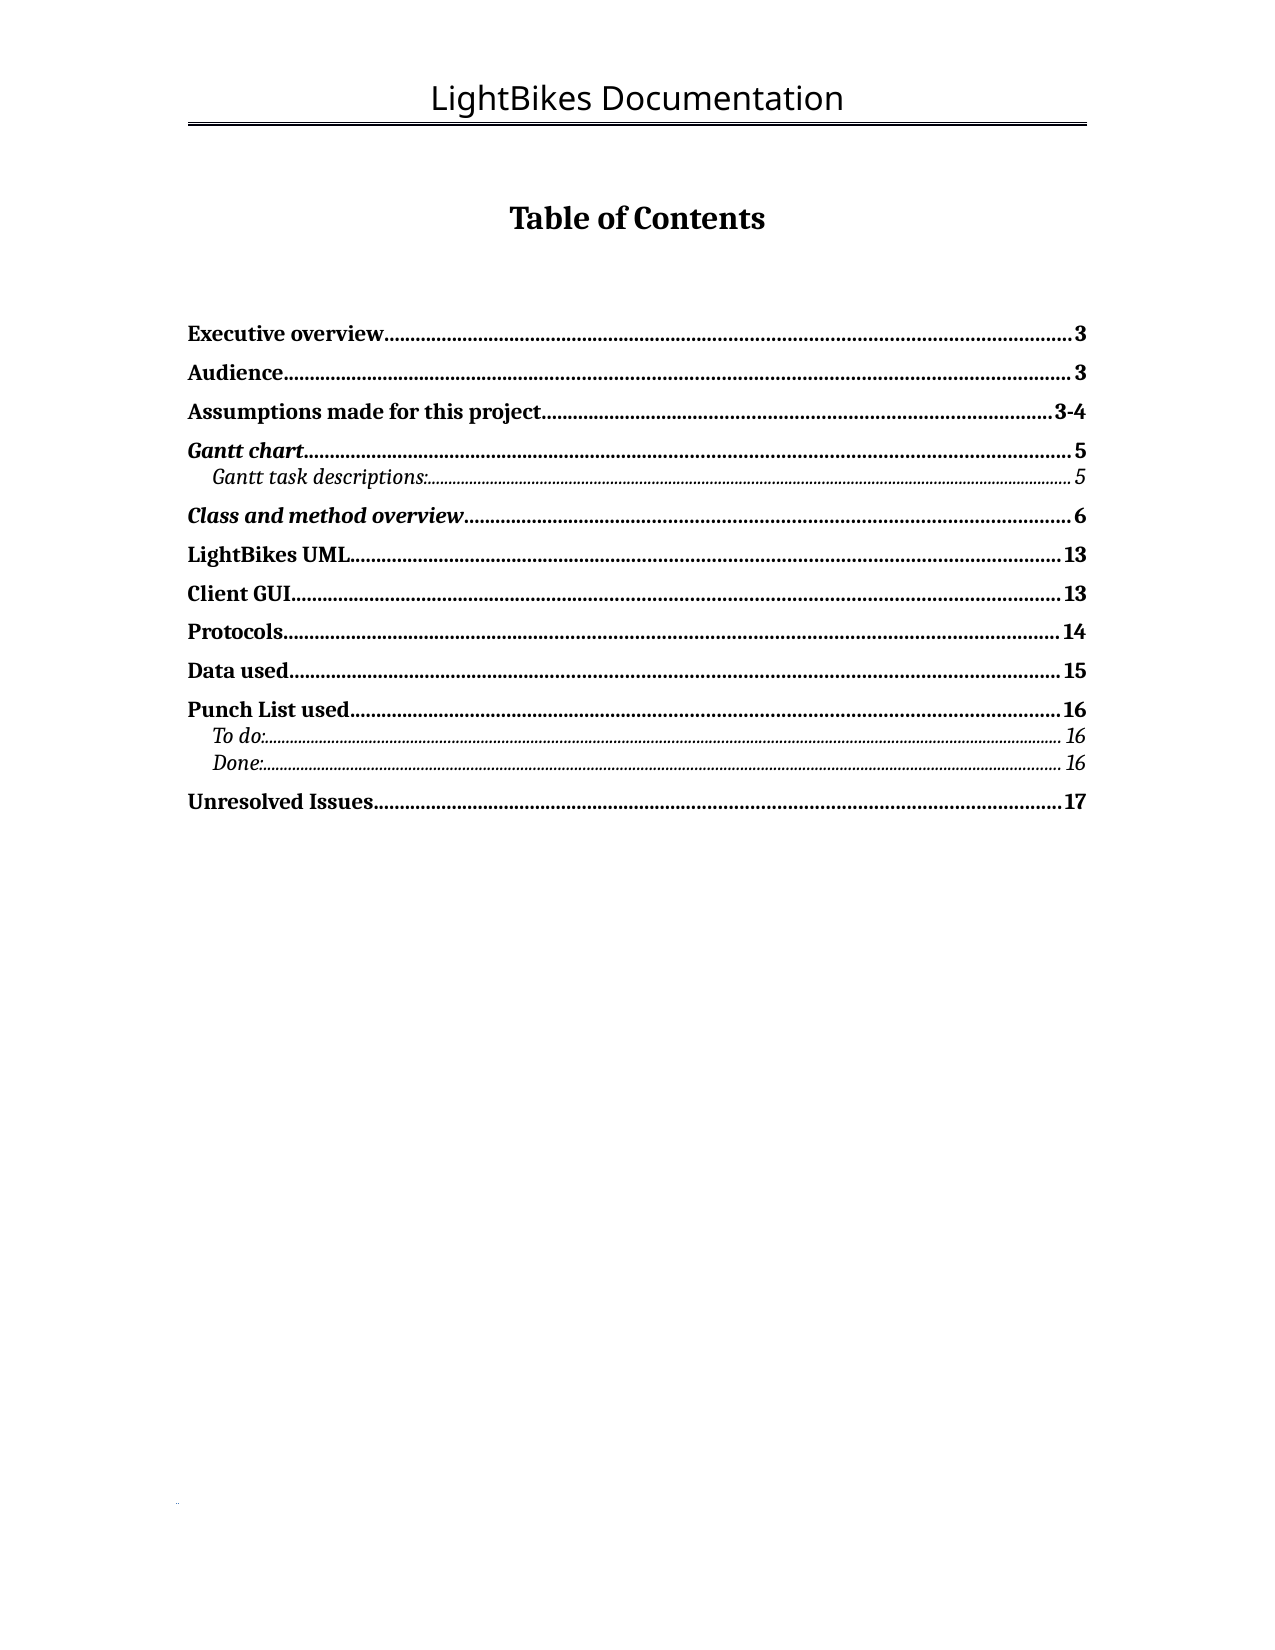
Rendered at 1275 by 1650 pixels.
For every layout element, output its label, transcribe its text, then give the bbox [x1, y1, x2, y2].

text Class and method overview 6 [187, 503, 1087, 529]
text To do: 16 [212, 723, 1087, 749]
text Audience 3 [187, 360, 1087, 386]
text Table of Contents [187, 199, 1087, 238]
text Unresolved Issues 17 [187, 788, 1087, 815]
text Gantt task descriptions: 5 [212, 464, 1087, 490]
text Assumptions made for this project 3-4 [187, 398, 1087, 425]
text LightBikes UML 13 [187, 541, 1087, 568]
text Gantt chart 5 [187, 437, 1087, 464]
text Executive overview 3 [187, 321, 1087, 347]
text Protocols 14 [187, 619, 1087, 646]
text Punch List used 16 [187, 697, 1087, 723]
text Data used 15 [187, 658, 1087, 684]
text Client GUI 13 [187, 580, 1087, 607]
text Done: 16 [212, 749, 1087, 776]
